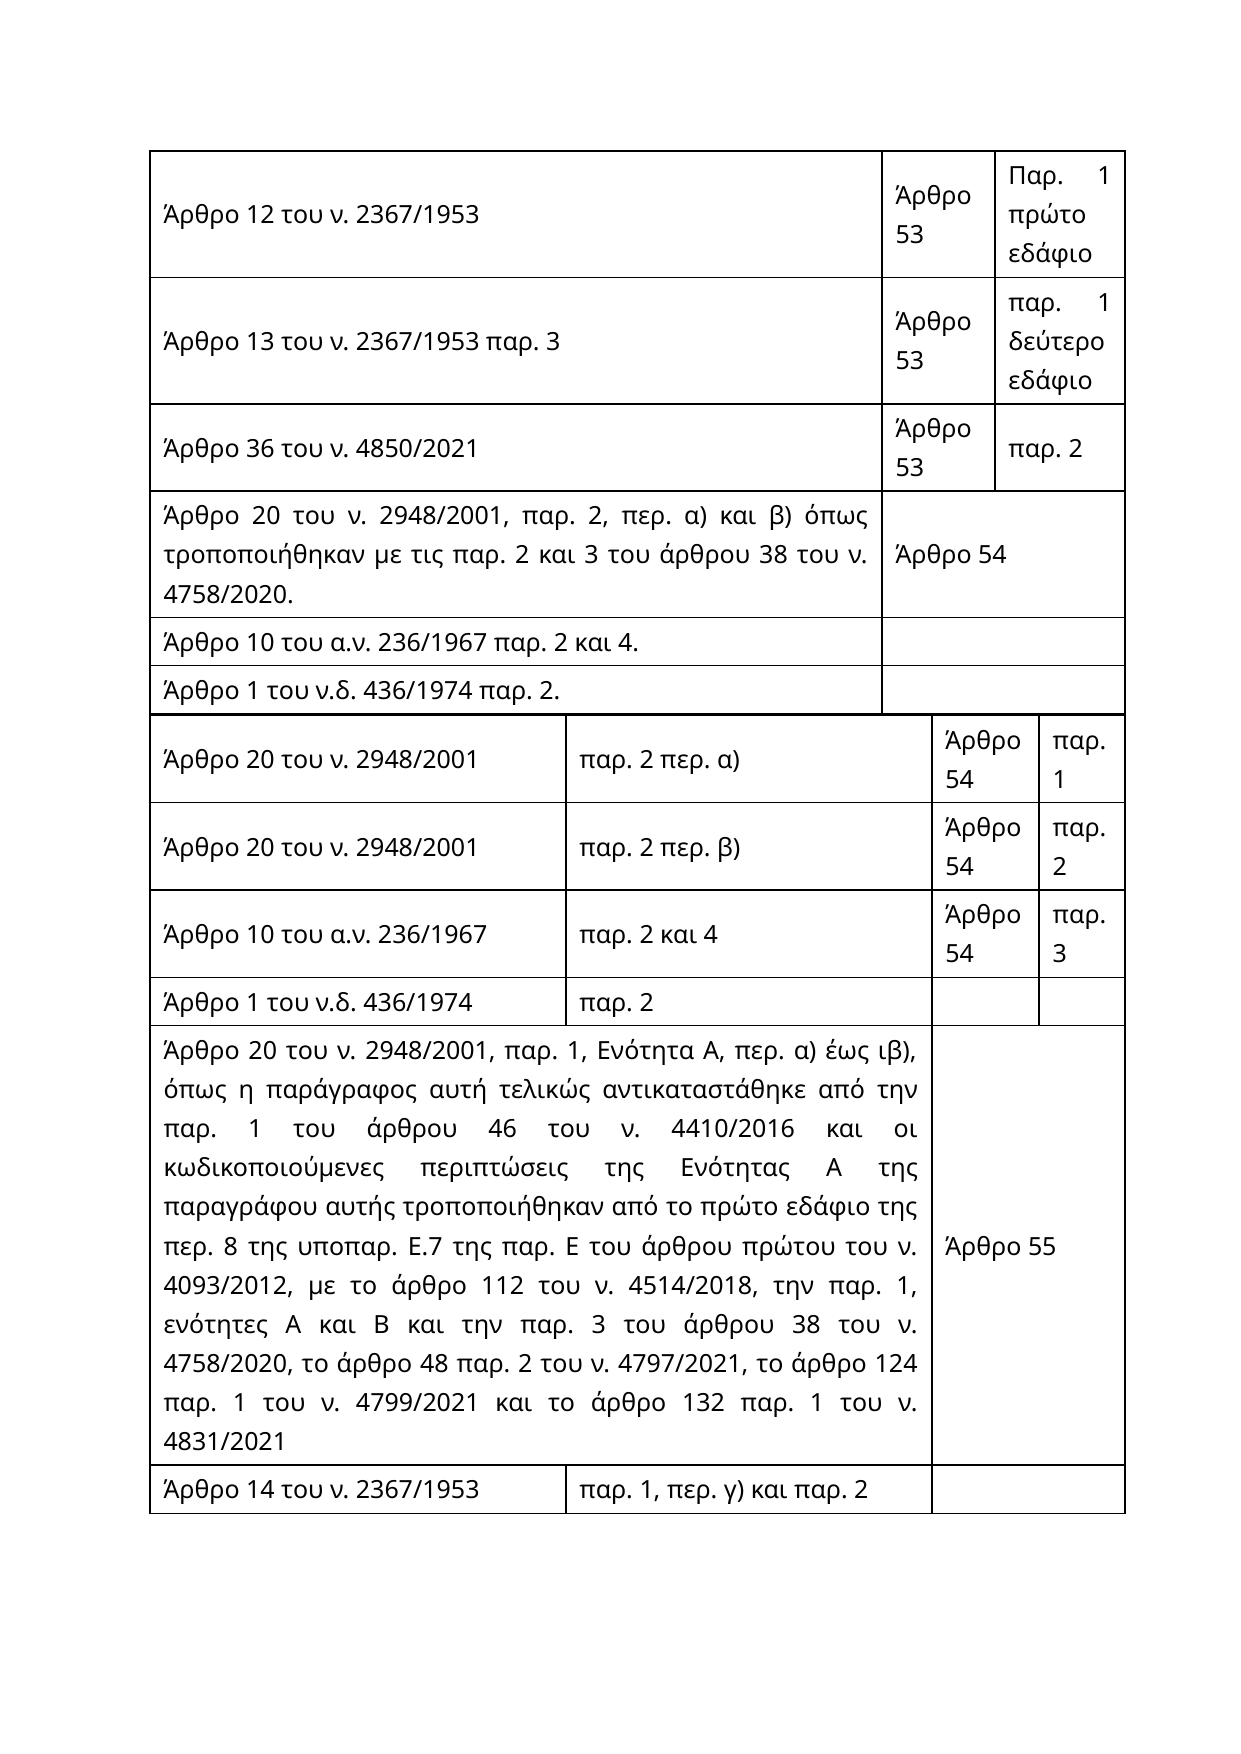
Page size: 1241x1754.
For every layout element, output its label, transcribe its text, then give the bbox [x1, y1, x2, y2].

table_header Άρθρο 20 του ν. 2948/2001 [151, 716, 565, 802]
table_cell Άρθρο 53 [883, 152, 994, 276]
table_cell Άρθρο 54 [883, 492, 1124, 617]
table_cell παρ. 2 περ. β) [567, 803, 931, 889]
table_header παρ. 2 περ. α) [567, 716, 931, 802]
table_cell Άρθρο 55 [933, 1026, 1124, 1464]
table_cell Άρθρο 1 του ν.δ. 436/1974 [151, 978, 565, 1024]
table_cell Άρθρο 10 του α.ν. 236/1967 [151, 891, 565, 976]
table_cell Άρθρο 54 [933, 891, 1038, 976]
table_header Άρθρο 54 [933, 716, 1038, 802]
table_cell [1040, 978, 1124, 1024]
table_header παρ. 1 [1040, 716, 1124, 802]
table_cell Άρθρο 53 [883, 278, 994, 403]
table_cell Παρ. 1 πρώτο εδάφιο [996, 152, 1124, 276]
table_cell παρ. 2 [1040, 803, 1124, 889]
table_cell [933, 978, 1038, 1024]
table_cell [883, 618, 1124, 665]
table_cell Άρθρο 36 του ν. 4850/2021 [151, 405, 881, 490]
table_cell παρ. 1 δεύτερο εδάφιο [996, 278, 1124, 403]
table_cell [883, 666, 1124, 713]
table_cell Άρθρο 54 [933, 803, 1038, 889]
table_cell παρ. 2 [996, 405, 1124, 490]
table_cell Άρθρο 1 του ν.δ. 436/1974 παρ. 2. [151, 666, 881, 713]
table_cell Άρθρο 20 του ν. 2948/2001 [151, 803, 565, 889]
table_cell Άρθρο 12 του ν. 2367/1953 [151, 152, 881, 276]
table_cell Άρθρο 10 του α.ν. 236/1967 παρ. 2 και 4. [151, 618, 881, 665]
table_cell Άρθρο 20 του ν. 2948/2001, παρ. 1, Ενότητα Α, περ. α) έως ιβ), όπως η παράγραφος αυτή τελικώς αντικαταστάθηκε από την παρ. 1 του άρθρου 46 του ν. 4410/2016 και οι κωδικοποιούμενες περιπτώσεις της Ενότητας Α της παραγράφου αυτής τροποποιήθηκαν από το πρώτο εδάφιο της περ. 8 της υποπαρ. Ε.7 της παρ. Ε του άρθρου πρώτου του ν. 4093/2012, με το άρθρο 112 του ν. 4514/2018, την παρ. 1, ενότητες Α και Β και την παρ. 3 του άρθρου 38 του ν. 4758/2020, το άρθρο 48 παρ. 2 του ν. 4797/2021, το άρθρο 124 παρ. 1 του ν. 4799/2021 και το άρθρο 132 παρ. 1 του ν. 4831/2021 [151, 1026, 931, 1464]
table_cell παρ. 2 [567, 978, 931, 1024]
table_cell Άρθρο 13 του ν. 2367/1953 παρ. 3 [151, 278, 881, 403]
table_cell Άρθρο 14 του ν. 2367/1953 [151, 1466, 565, 1512]
table_cell παρ. 2 και 4 [567, 891, 931, 976]
table_cell [933, 1466, 1124, 1512]
table_cell παρ. 3 [1040, 891, 1124, 976]
table_cell Άρθρο 20 του ν. 2948/2001, παρ. 2, περ. α) και β) όπως τροποποιήθηκαν με τις παρ. 2 και 3 του άρθρου 38 του ν. 4758/2020. [151, 492, 881, 617]
table_cell παρ. 1, περ. γ) και παρ. 2 [567, 1466, 931, 1512]
table_cell Άρθρο 53 [883, 405, 994, 490]
